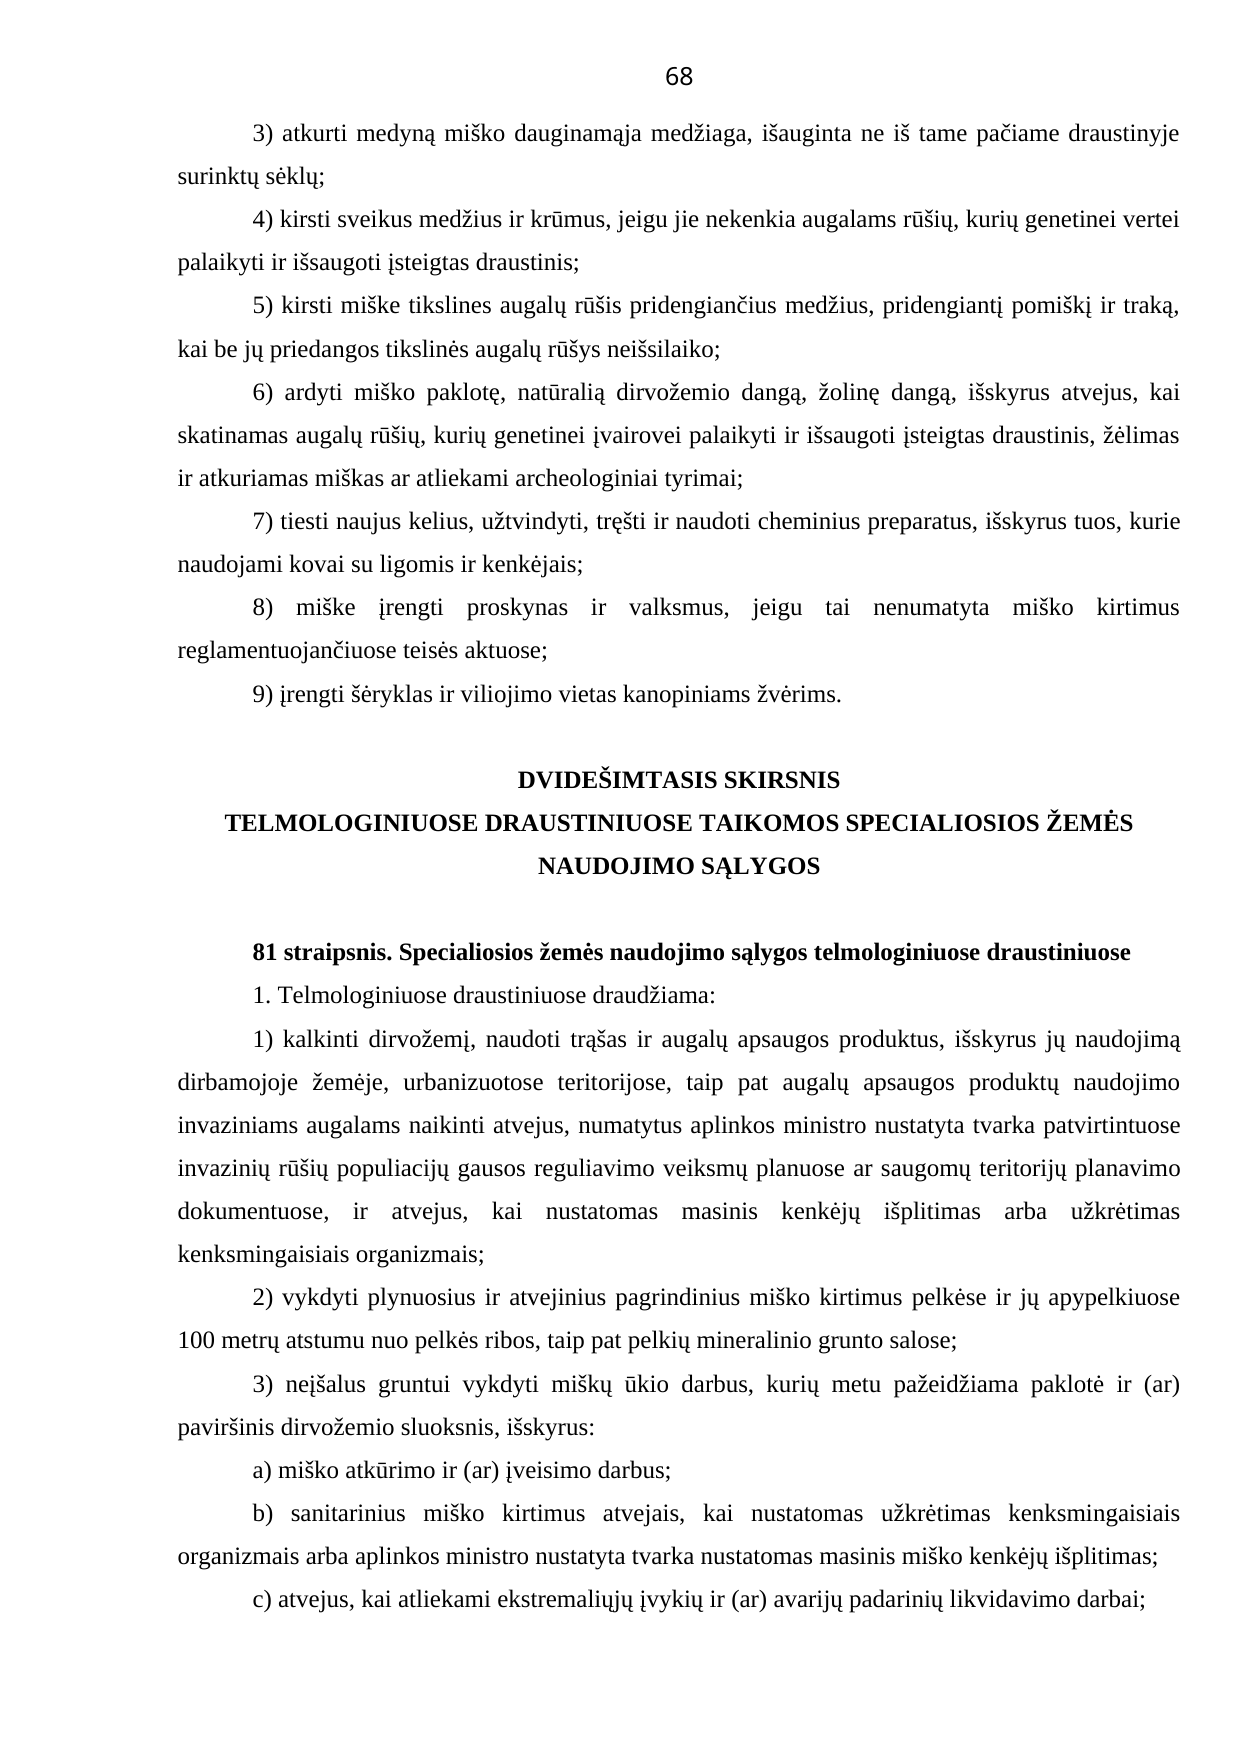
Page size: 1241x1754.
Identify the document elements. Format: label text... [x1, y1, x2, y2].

text 4) kirsti sveikus medžius ir krūmus, jeigu jie nekenkia augalams rūšių, kurių genetinei vertei palaikyti ir išsaugoti įsteigtas draustinis; [177, 204, 1181, 276]
text 8) miške įrengti proskynas ir valksmus, jeigu tai nenumatyta miško kirtimus reglamentuojančiuose teisės aktuose; [177, 592, 1181, 664]
text 81 straipsnis. Specialiosios žemės naudojimo sąlygos telmologiniuose draustiniuose [177, 937, 1181, 966]
text 5) kirsti miške tikslines augalų rūšis pridengiančius medžius, pridengiantį pomiškį ir traką, kai be jų priedangos tikslinės augalų rūšys neišsilaiko; [177, 291, 1181, 362]
text TELMOLOGINIUOSE DRAUSTINIUOSE TAIKOMOS SPECIALIOSIOS ŽEMĖS NAUDOJIMO SĄLYGOS [177, 808, 1181, 880]
text 2) vykdyti plynuosius ir atvejinius pagrindinius miško kirtimus pelkėse ir jų apypelkiuose 100 metrų atstumu nuo pelkės ribos, taip pat pelkių mineralinio grunto salose; [177, 1282, 1181, 1354]
text 6) ardyti miško paklotę, natūralią dirvožemio dangą, žolinę dangą, išskyrus atvejus, kai skatinamas augalų rūšių, kurių genetinei įvairovei palaikyti ir išsaugoti įsteigtas draustinis, žėlimas ir atkuriamas miškas ar atliekami archeologiniai tyrimai; [177, 377, 1181, 492]
text 1. Telmologiniuose draustiniuose draudžiama: [177, 981, 1181, 1009]
text a) miško atkūrimo ir (ar) įveisimo darbus; [177, 1455, 1181, 1484]
text 3) atkurti medyną miško dauginamąja medžiaga, išauginta ne iš tame pačiame draustinyje surinktų sėklų; [177, 118, 1181, 190]
text 3) neįšalus gruntui vykdyti miškų ūkio darbus, kurių metu pažeidžiama paklotė ir (ar) paviršinis dirvožemio sluoksnis, išskyrus: [177, 1369, 1181, 1441]
text DVIDEŠIMTASIS SKIRSNIS [177, 765, 1181, 794]
text 1) kalkinti dirvožemį, naudoti trąšas ir augalų apsaugos produktus, išskyrus jų naudojimą dirbamojoje žemėje, urbanizuotose teritorijose, taip pat augalų apsaugos produktų naudojimo invaziniams augalams naikinti atvejus, numatytus aplinkos ministro nustatyta tvarka patvirtintuose invazinių rūšių populiacijų gausos reguliavimo veiksmų planuose ar saugomų teritorijų planavimo dokumentuose, ir atvejus, kai nustatomas masinis kenkėjų išplitimas arba užkrėtimas kenksmingaisiais organizmais; [177, 1024, 1181, 1268]
text 7) tiesti naujus kelius, užtvindyti, tręšti ir naudoti cheminius preparatus, išskyrus tuos, kurie naudojami kovai su ligomis ir kenkėjais; [177, 506, 1181, 578]
text c) atvejus, kai atliekami ekstremaliųjų įvykių ir (ar) avarijų padarinių likvidavimo darbai; [177, 1584, 1181, 1613]
text b) sanitarinius miško kirtimus atvejais, kai nustatomas užkrėtimas kenksmingaisiais organizmais arba aplinkos ministro nustatyta tvarka nustatomas masinis miško kenkėjų išplitimas; [177, 1498, 1181, 1570]
text 9) įrengti šėryklas ir viliojimo vietas kanopiniams žvėrims. [177, 679, 1181, 707]
